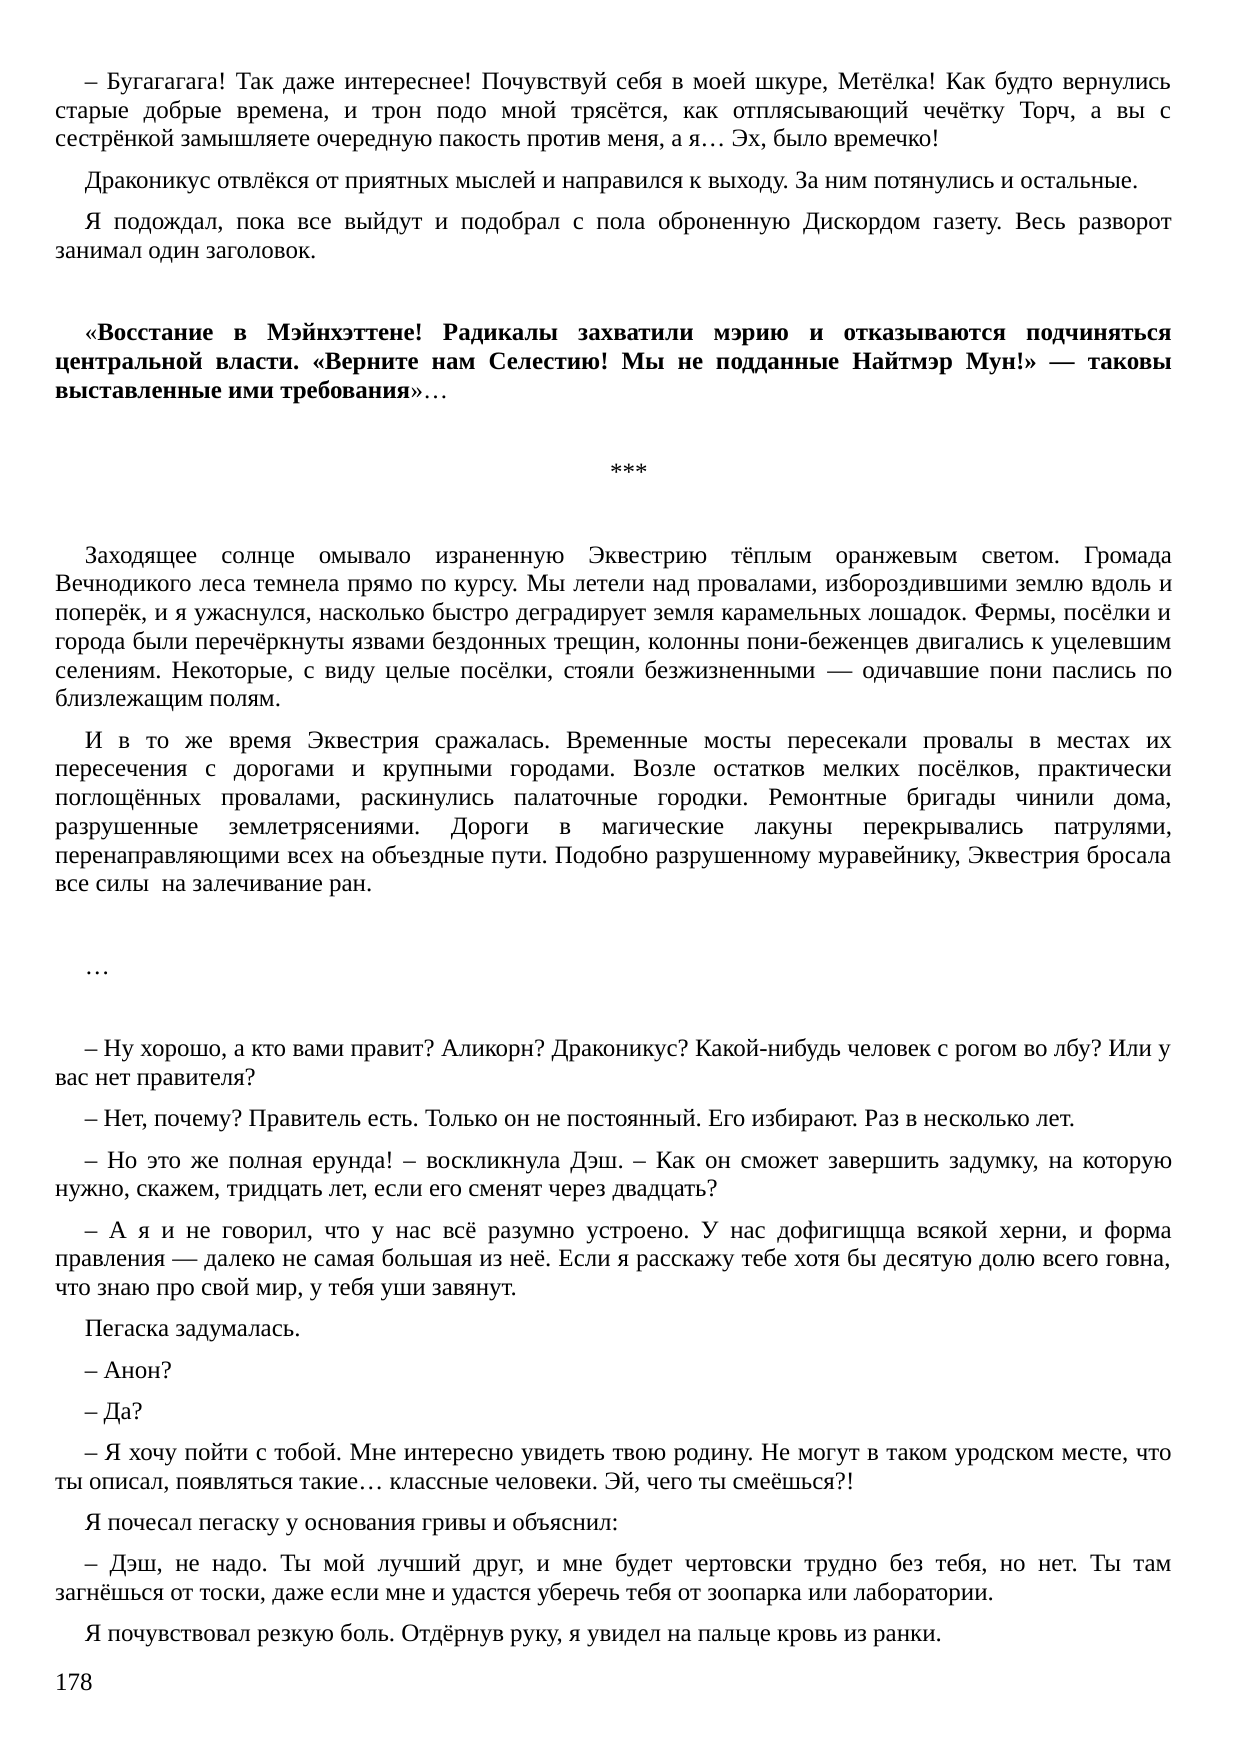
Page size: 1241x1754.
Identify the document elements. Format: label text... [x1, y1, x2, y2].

text Заходящее солнце омывало израненную Эквестрию тёплым оранжевым светом. Громада Вечнодикого леса темнела прямо по курсу. Мы летели над провалами, избороздившими землю вдоль и поперёк, и я ужаснулся, насколько быстро деградирует земля карамельных лошадок. Фермы, посёлки и города были перечёркнуты язвами бездонных трещин, колонны пони-беженцев двигались к уцелевшим селениям. Некоторые, с виду целые посёлки, стояли безжизненными — одичавшие пони паслись по близлежащим полям. [55, 540, 1173, 712]
text – Анон? [55, 1355, 1173, 1383]
text Я почесал пегаску у основания гривы и объяснил: [55, 1507, 1173, 1536]
text – Нет, почему? Правитель есть. Только он не постоянный. Его избирают. Раз в несколько лет. [55, 1103, 1173, 1132]
text *** [55, 457, 1173, 486]
text – Я хочу пойти с тобой. Мне интересно увидеть твою родину. Не могут в таком уродском месте, что ты описал, появляться такие… классные человеки. Эй, чего ты смеёшься?! [55, 1437, 1173, 1495]
text Я подождал, пока все выйдут и подобрал с пола оброненную Дискордом газету. Весь разворот занимал один заголовок. [55, 206, 1173, 263]
text – Но это же полная ерунда! – воскликнула Дэш. – Как он сможет завершить задумку, на которую нужно, скажем, тридцать лет, если его сменят через двадцать? [55, 1145, 1173, 1202]
text Пегаска задумалась. [55, 1313, 1173, 1342]
text – Дэш, не надо. Ты мой лучший друг, и мне будет чертовски трудно без тебя, но нет. Ты там загнёшься от тоски, даже если мне и удастся уберечь тебя от зоопарка или лаборатории. [55, 1548, 1173, 1606]
text И в то же время Эквестрия сражалась. Временные мосты пересекали провалы в местах их пересечения с дорогами и крупными городами. Возле остатков мелких посёлков, практически поглощённых провалами, раскинулись палаточные городки. Ремонтные бригады чинили дома, разрушенные землетрясениями. Дороги в магические лакуны перекрывались патрулями, перенаправляющими всех на объездные пути. Подобно разрушенному муравейнику, Эквестрия бросала все силы на залечивание ран. [55, 725, 1173, 897]
text – Ну хорошо, а кто вами правит? Аликорн? Драконикус? Какой-нибудь человек с рогом во лбу? Или у вас нет правителя? [55, 1033, 1173, 1091]
text «Восстание в Мэйнхэттене! Радикалы захватили мэрию и отказываются подчиняться центральной власти. «Верните нам Селестию! Мы не подданные Найтмэр Мун!» — таковы выставленные ими требования»… [55, 317, 1173, 403]
text – Бугагагага! Так даже интереснее! Почувствуй себя в моей шкуре, Метёлка! Как будто вернулись старые добрые времена, и трон подо мной трясётся, как отплясывающий чечётку Торч, а вы с сестрёнкой замышляете очередную пакость против меня, а я… Эх, было времечко! [55, 66, 1173, 152]
text – А я и не говорил, что у нас всё разумно устроено. У нас дофигищща всякой херни, и форма правления — далеко не самая большая из неё. Если я расскажу тебе хотя бы десятую долю всего говна, что знаю про свой мир, у тебя уши завянут. [55, 1215, 1173, 1301]
text Я почувствовал резкую боль. Отдёрнув руку, я увидел на пальце кровь из ранки. [55, 1618, 1173, 1647]
text Драконикус отвлёкся от приятных мыслей и направился к выходу. За ним потянулись и остальные. [55, 165, 1173, 193]
text – Да? [55, 1396, 1173, 1425]
text … [55, 951, 1173, 980]
